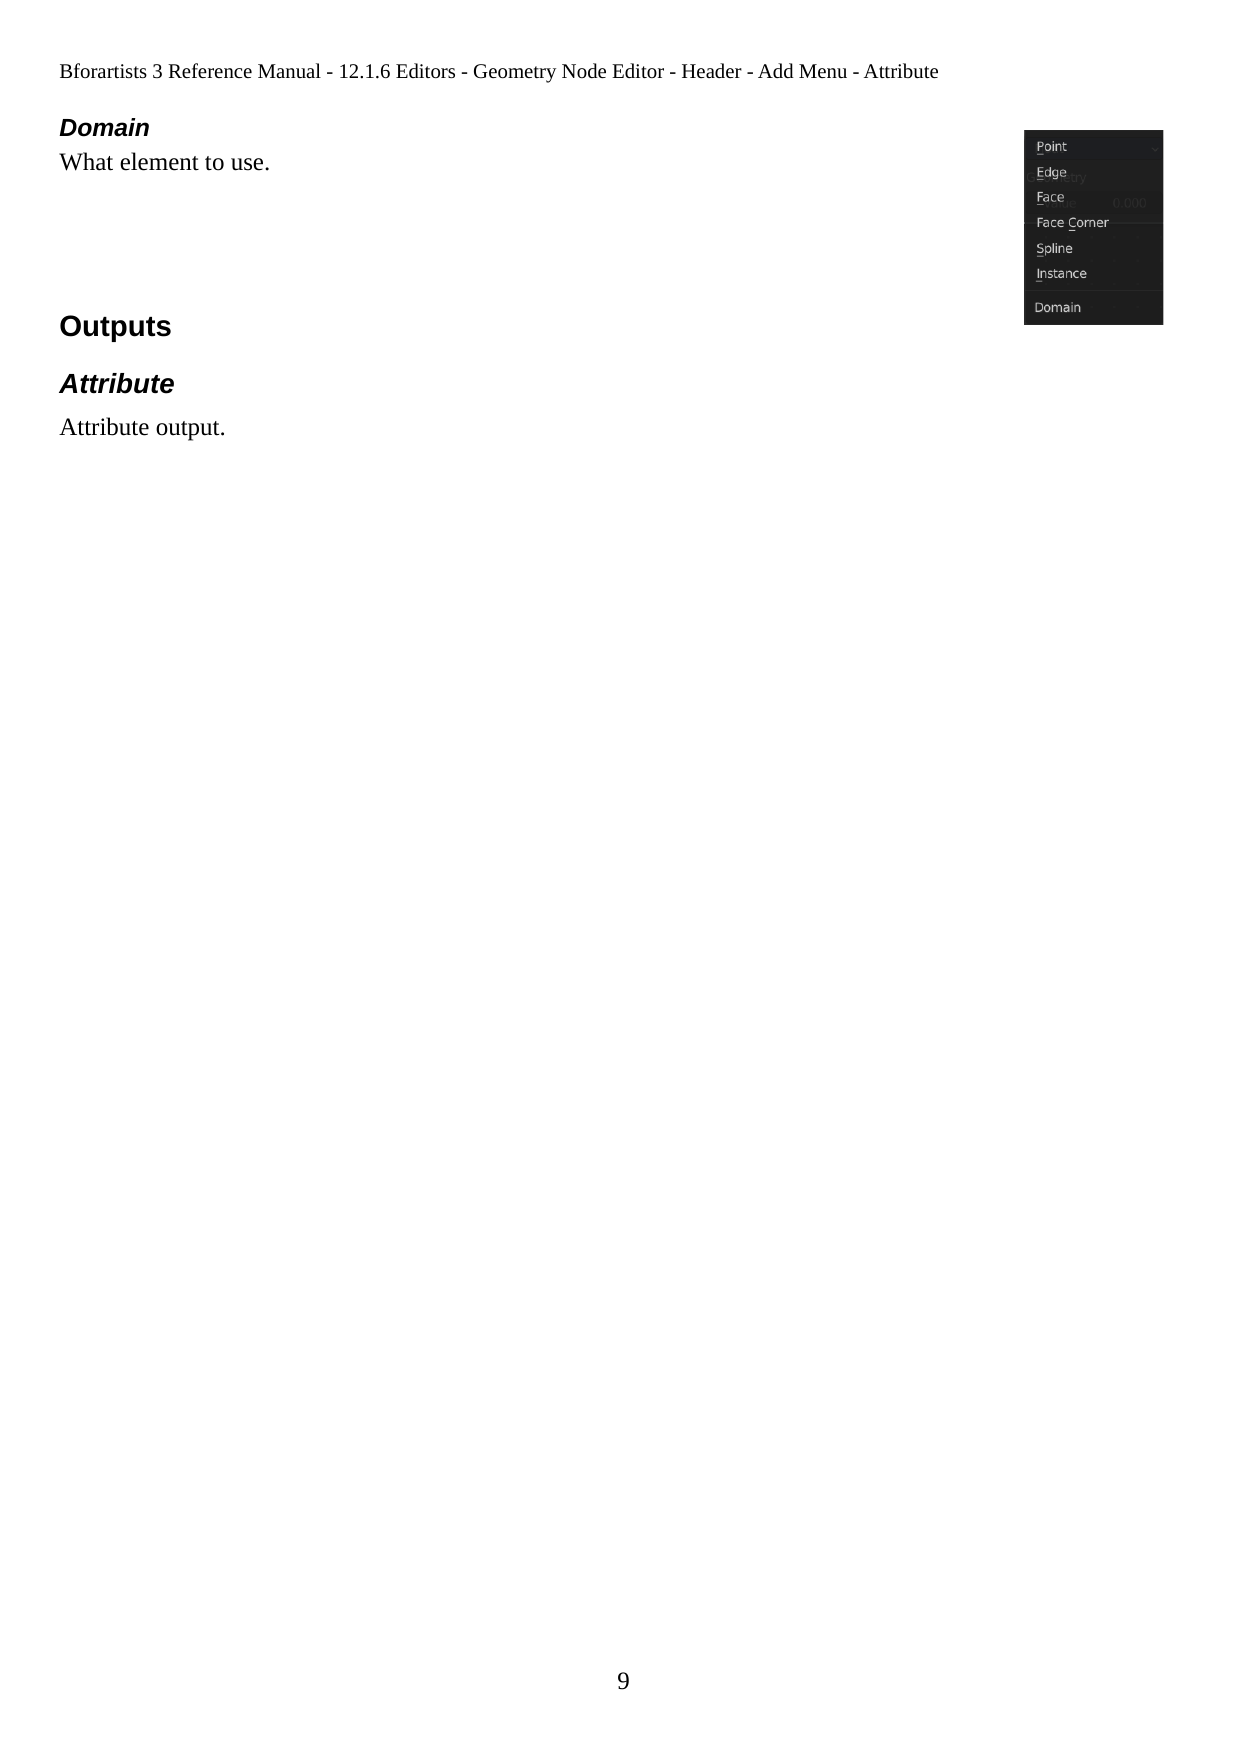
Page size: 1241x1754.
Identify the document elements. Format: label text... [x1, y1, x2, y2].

text What element to use. [59, 147, 1024, 176]
text [1164, 147, 1181, 176]
subtitle Domain [59, 113, 1181, 141]
picture [1024, 130, 1164, 325]
subtitle Outputs [59, 309, 1181, 343]
text Attribute output. [59, 412, 1181, 441]
subtitle Attribute [59, 368, 1181, 400]
